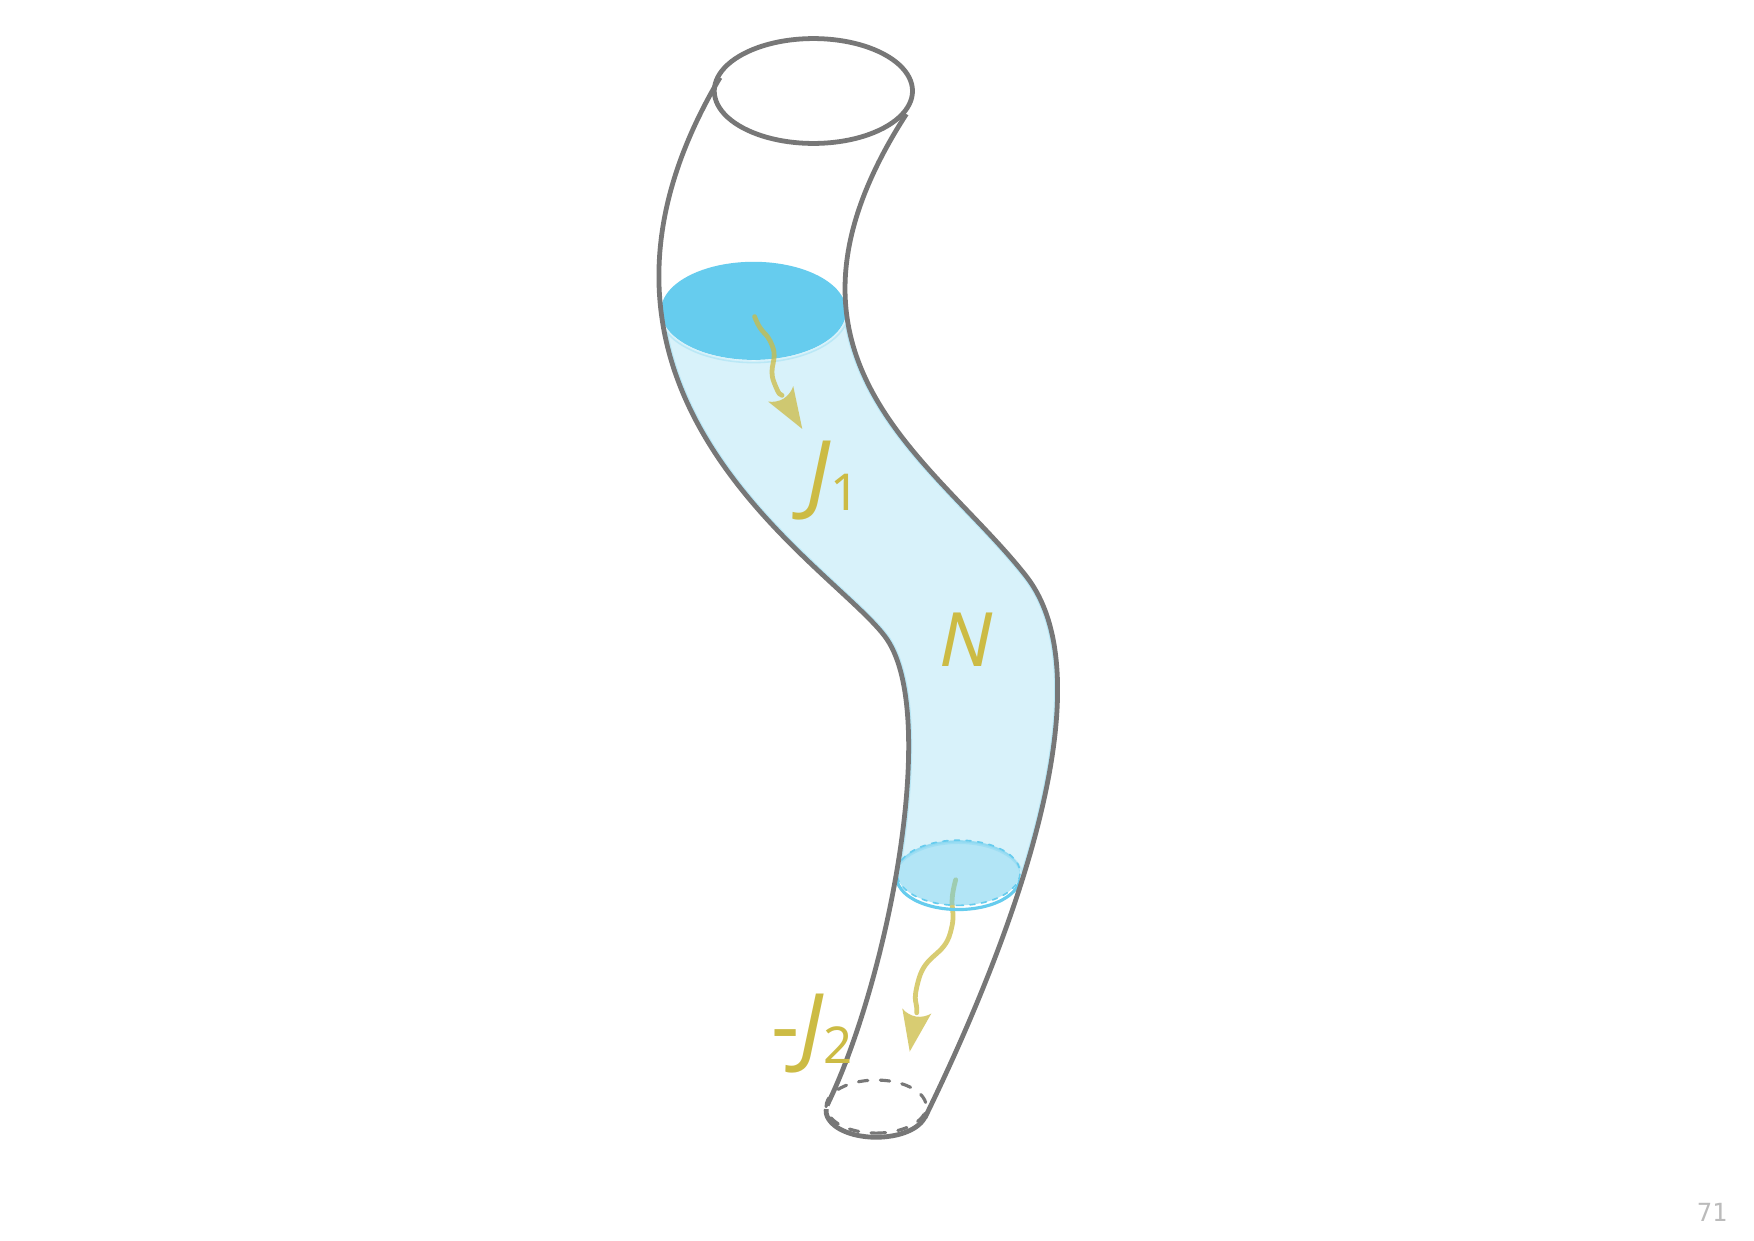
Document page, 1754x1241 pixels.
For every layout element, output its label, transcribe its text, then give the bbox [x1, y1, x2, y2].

text_box J1 [791, 402, 876, 505]
text_box N [925, 579, 1014, 670]
text_box [663, 261, 1055, 906]
text_box -J2 [756, 955, 871, 1058]
